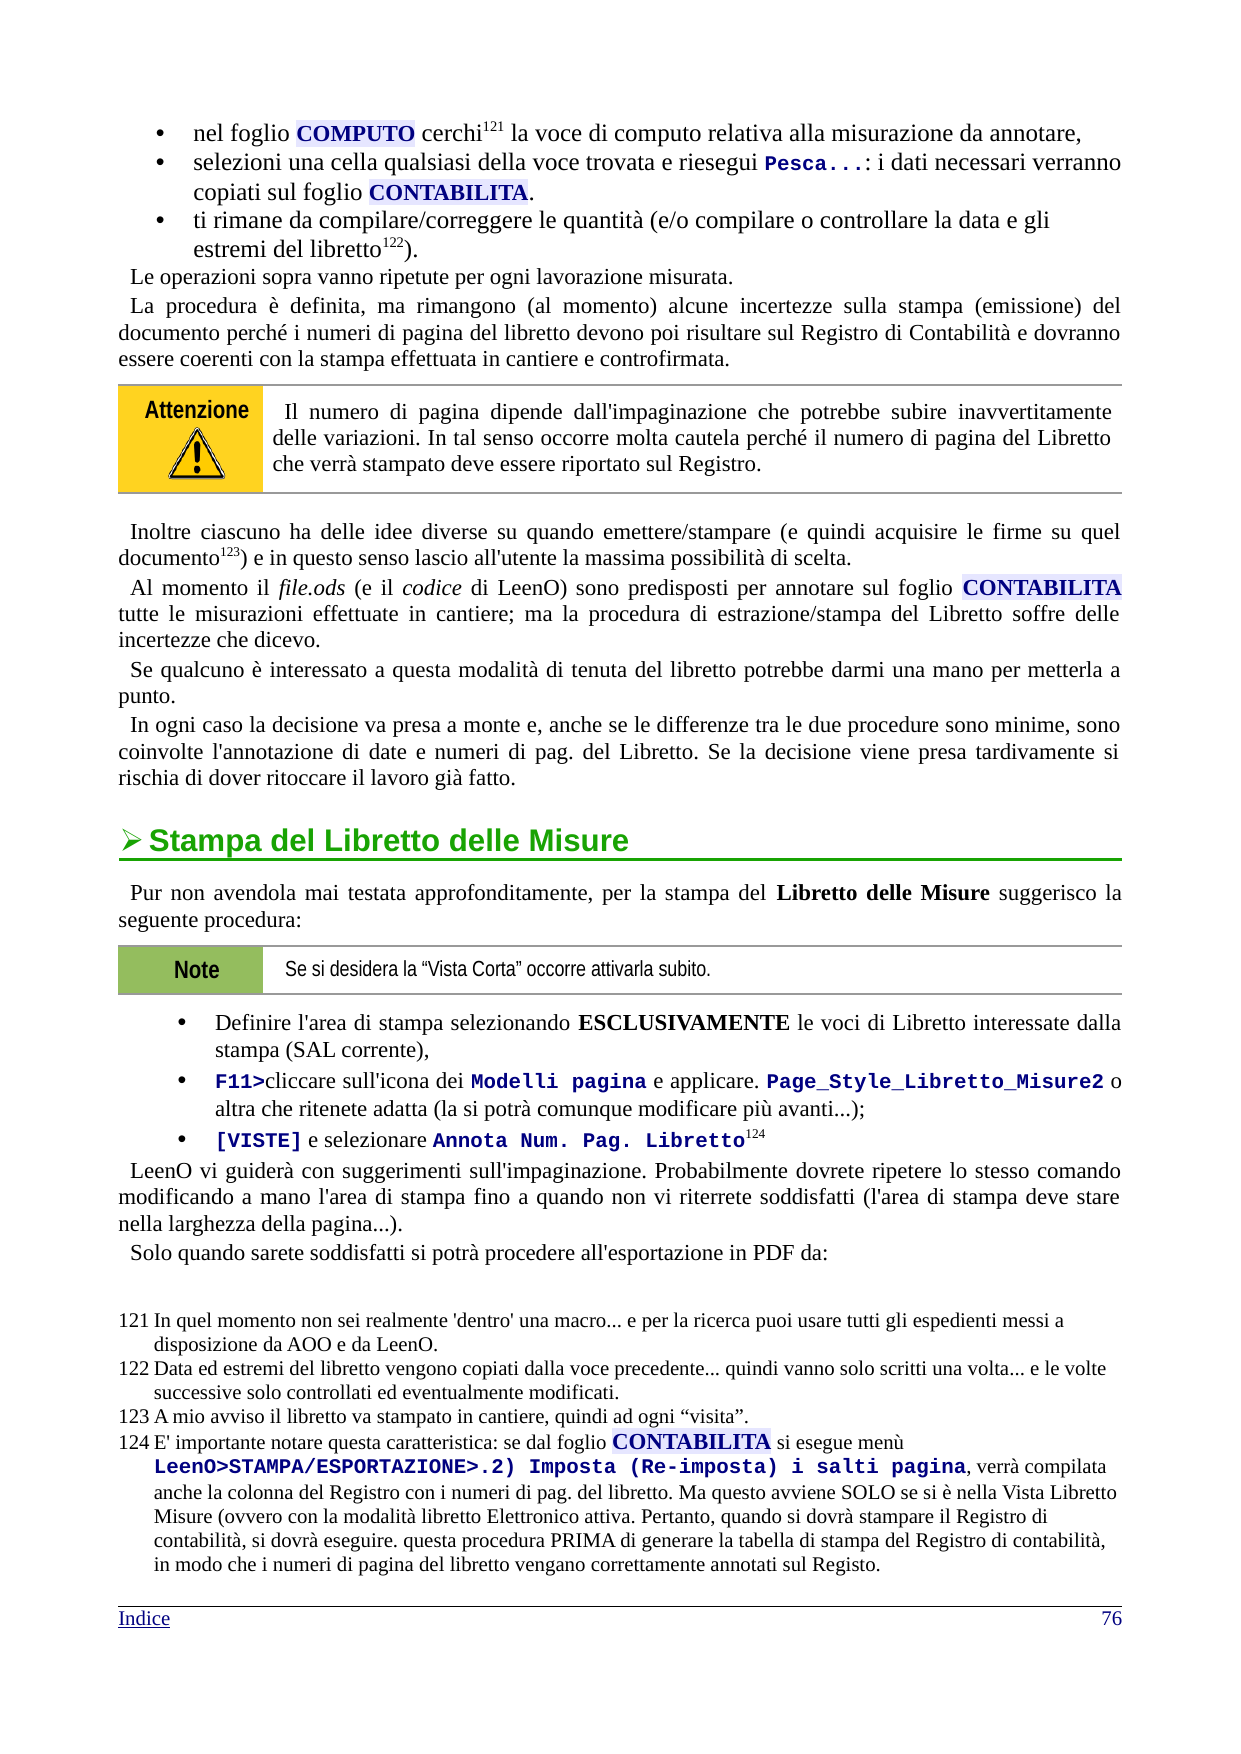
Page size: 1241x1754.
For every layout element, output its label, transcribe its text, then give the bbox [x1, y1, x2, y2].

list [VISTE] e selezionare Annota Num. Pag. Libretto [177, 1124, 1122, 1154]
list Definire l'area di stampa selezionando ESCLUSIVAMENTE le voci di Libretto interessate dalla stampa (SAL corrente), [177, 1007, 1122, 1062]
text Al momento il file.ods (e il codice di LeenO) sono predisposti per annotare sul foglio CONTABILITA tutte le misurazioni effettuate in cantiere; ma la procedura di estrazione/stampa del Libretto soffre delle incertezze che dicevo. [118, 574, 1122, 653]
text Solo quando sarete soddisfatti si potrà procedere all'esportazione in PDF da: [118, 1239, 1122, 1265]
list In quel momento non sei realmente 'dentro' una macro... e per la ricerca puoi usare tutti gli espedienti messi a disposizione da AOO e da LeenO. [118, 1308, 1122, 1356]
text A mio avviso il libretto va stampato in cantiere, quindi ad ogni “visita”. [118, 1404, 1122, 1428]
text Pur non avendola mai testata approfonditamente, per la stampa del Libretto delle Misure suggerisco la seguente procedura: [118, 879, 1122, 932]
table_header Attenzione [118, 386, 263, 492]
text Inoltre ciascuno ha delle idee diverse su quando emettere/stampare (e quindi acquisire le firme su quel documento) e in questo senso lascio all'utente la massima possibilità di scelta. [118, 518, 1122, 571]
text LeenO vi guiderà con suggerimenti sull'impaginazione. Probabilmente dovrete ripetere lo stesso comando modificando a mano l'area di stampa fino a quando non vi riterrete soddisfatti (l'area di stampa deve stare nella larghezza della pagina...). [118, 1157, 1122, 1236]
table_header Se si desidera la “Vista Corta” occorre attivarla subito. [264, 947, 1122, 993]
list selezioni una cella qualsiasi della voce trovata e riesegui Pesca...: i dati necessari verranno copiati sul foglio CONTABILITA. [156, 147, 1122, 205]
subtitle Stampa del Libretto delle Misure [119, 822, 1122, 858]
list ti rimane da compilare/correggere le quantità (e/o compilare o controllare la data e gli estremi del libretto). [156, 205, 1122, 263]
table_header Note [118, 947, 263, 993]
table_header Il numero di pagina dipende dall'impaginazione che potrebbe subire inavvertitamente delle variazioni. In tal senso occorre molta cautela perché il numero di pagina del Libretto che verrà stampato deve essere riportato sul Registro. [264, 386, 1122, 492]
text La procedura è definita, ma rimangono (al momento) alcune incertezze sulla stampa (emissione) del documento perché i numeri di pagina del libretto devono poi risultare sul Registro di Contabilità e dovranno essere coerenti con la stampa effettuata in cantiere e controfirmata. [118, 292, 1122, 371]
list nel foglio COMPUTO cerchi la voce di computo relativa alla misurazione da annotare, [156, 118, 1122, 147]
picture [164, 423, 229, 483]
list E' importante notare questa caratteristica: se dal foglio CONTABILITA si esegue menù LeenO>STAMPA/ESPORTAZIONE>.2) Imposta (Re-imposta) i salti pagina, verrà compilata anche la colonna del Registro con i numeri di pag. del libretto. Ma questo avviene SOLO se si è nella Vista Libretto Misure (ovvero con la modalità libretto Elettronico attiva. Pertanto, quando si dovrà stampare il Registro di contabilità, si dovrà eseguire. questa procedura PRIMA di generare la tabella di stampa del Registro di contabilità, in modo che i numeri di pagina del libretto vengano correttamente annotati sul Registo. [118, 1428, 1122, 1576]
text In ogni caso la decisione va presa a monte e, anche se le differenze tra le due procedure sono minime, sono coinvolte l'annotazione di date e numeri di pag. del Libretto. Se la decisione viene presa tardivamente si rischia di dover ritoccare il lavoro già fatto. [118, 711, 1122, 790]
list Data ed estremi del libretto vengono copiati dalla voce precedente... quindi vanno solo scritti una volta... e le volte successive solo controllati ed eventualmente modificati. [118, 1356, 1122, 1404]
text Se qualcuno è interessato a questa modalità di tenuta del libretto potrebbe darmi una mano per metterla a punto. [118, 656, 1122, 708]
text Le operazioni sopra vanno ripetute per ogni lavorazione misurata. [118, 263, 1122, 289]
list F11>cliccare sull'icona dei Modelli pagina e applicare. Page_Style_Libretto_Misure2 o altra che ritenete adatta (la si potrà comunque modificare più avanti...); [177, 1065, 1122, 1121]
